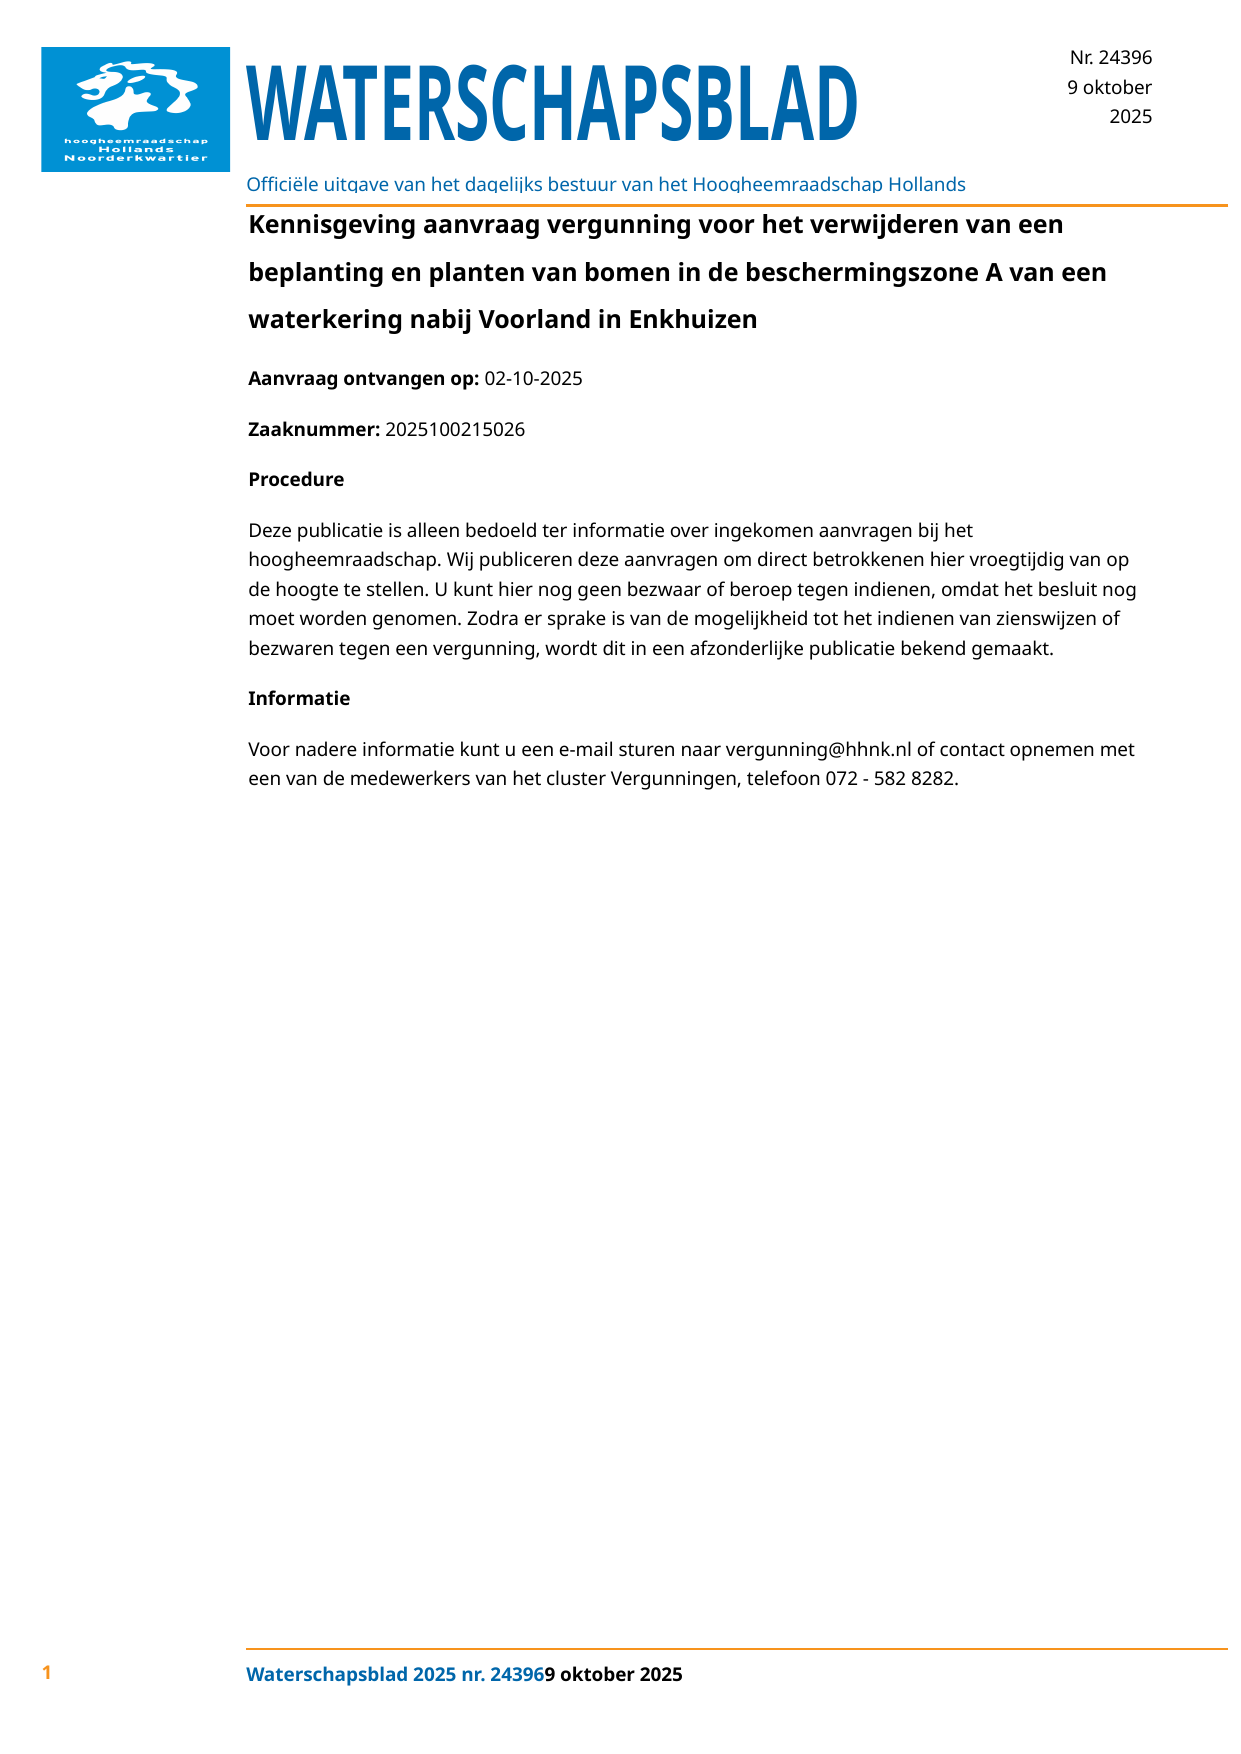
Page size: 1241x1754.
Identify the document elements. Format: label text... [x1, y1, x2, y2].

text Deze publicatie is alleen bedoeld ter informatie over ingekomen aanvragen bij het hoogheemraadschap. Wij publiceren deze aanvragen om direct betrokkenen hier vroegtijdig van op de hoogte te stellen. U kunt hier nog geen bezwaar of beroep tegen indienen, omdat het besluit nog moet worden genomen. Zodra er sprake is van de mogelijkheid tot het indienen van zienswijzen of bezwaren tegen een vergunning, wordt dit in een afzonderlijke publicatie bekend gemaakt. [248, 517, 1152, 661]
text Zaaknummer: 2025100215026 [248, 416, 1152, 442]
text Kennisgeving aanvraag vergunning voor het verwijderen van een beplanting en planten van bomen in de beschermingszone A van een waterkering nabij Voorland in Enkhuizen [248, 207, 1152, 336]
picture [78, 64, 122, 99]
picture [118, 62, 197, 112]
picture [88, 87, 157, 130]
picture [129, 76, 144, 82]
text Procedure [248, 466, 1152, 492]
text Informatie [248, 686, 1152, 711]
text Voor nadere informatie kunt u een e-mail sturen naar vergunning@hhnk.nl of contact opnemen met een van de medewerkers van het cluster Vergunningen, telefoon 072 - 582 8282. [248, 736, 1152, 791]
text Aanvraag ontvangen op: 02-10-2025 [248, 366, 1152, 391]
